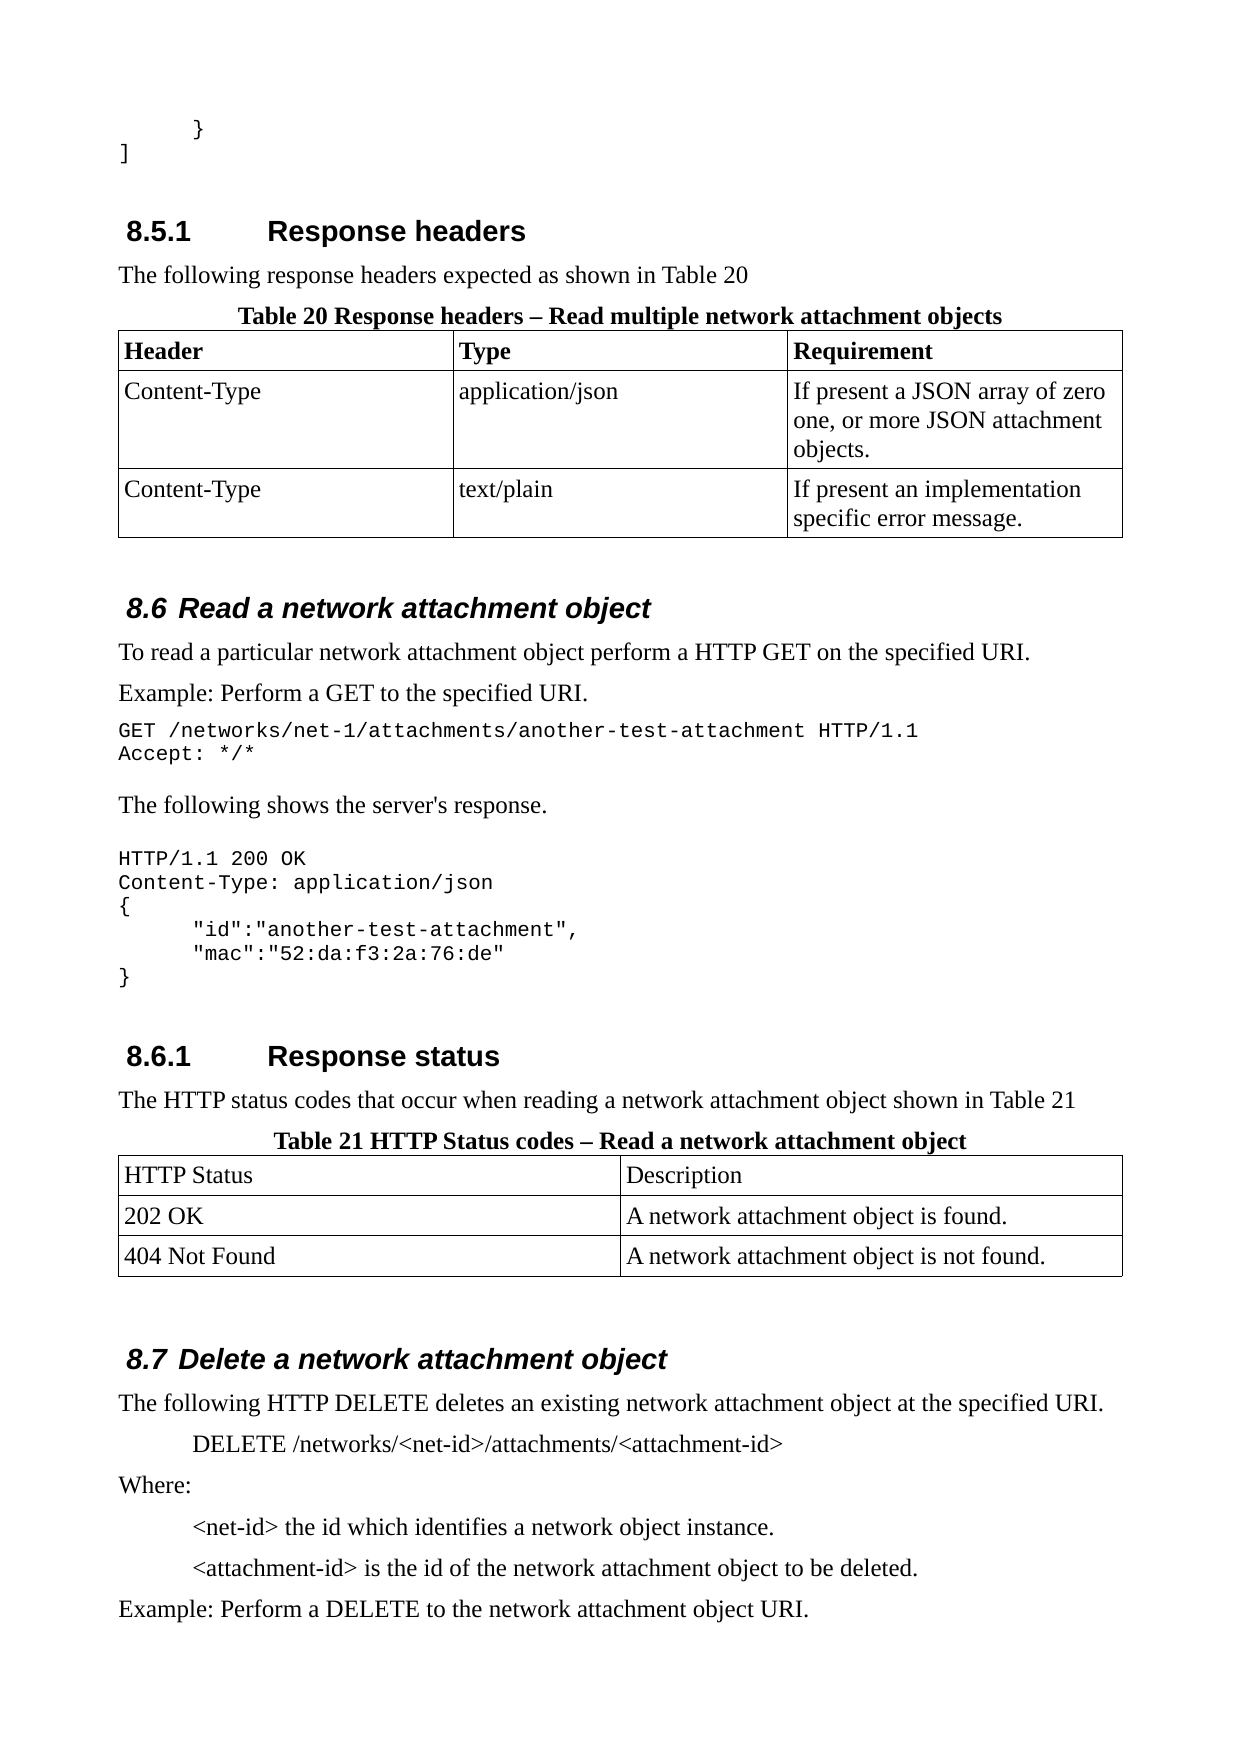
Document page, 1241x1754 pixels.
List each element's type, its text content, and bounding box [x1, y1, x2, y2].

text ] [118, 142, 1122, 165]
table_header Type [454, 331, 787, 370]
text "mac":"52:da:f3:2a:76:de" [192, 943, 1122, 966]
text The following HTTP DELETE deletes an existing network attachment object at the specified URI. [118, 1388, 1122, 1417]
text } [192, 118, 1122, 142]
text HTTP/1.1 200 OK [118, 848, 1122, 872]
subtitle Response headers [118, 214, 1122, 248]
table_cell text/plain [454, 469, 787, 537]
table_cell A network attachment object is not found. [621, 1236, 1122, 1276]
text "id":"another-test-attachment", [192, 919, 1122, 943]
subtitle Response status [118, 1039, 1122, 1072]
text <attachment-id> is the id of the network attachment object to be deleted. [192, 1553, 1122, 1582]
subtitle Table ２１ HTTP Status codes – Read a network attachment object [118, 1126, 1122, 1155]
text { [118, 895, 1122, 919]
subtitle Table ２０ Response headers – Read multiple network attachment objects [118, 301, 1122, 330]
text } [118, 966, 1122, 990]
table_cell application/json [454, 371, 787, 468]
text Where: [118, 1471, 1122, 1499]
table_cell If present a JSON array of zero one, or more JSON attachment objects. [788, 371, 1122, 468]
subtitle Read a network attachment object [118, 591, 1122, 625]
subtitle Delete a network attachment object [118, 1342, 1122, 1376]
text Accept: */* [118, 743, 1122, 767]
table_cell A network attachment object is found. [621, 1196, 1122, 1235]
text The HTTP status codes that occur when reading a network attachment object shown in Table 21 [118, 1085, 1122, 1113]
table_header Description [621, 1156, 1122, 1195]
text GET /networks/net-1/attachments/another-test-attachment HTTP/1.1 [118, 720, 1122, 743]
text To read a particular network attachment object perform a HTTP GET on the specified URI. [118, 637, 1122, 666]
text The following shows the server's response. [118, 791, 1122, 819]
text Example: Perform a GET to the specified URI. [118, 678, 1122, 707]
table_cell If present an implementation specific error message. [788, 469, 1122, 537]
table_header Header [119, 331, 453, 370]
text <net-id> the id which identifies a network object instance. [192, 1512, 1122, 1541]
table_cell Content-Type [119, 371, 453, 468]
text Content-Type: application/json [118, 872, 1122, 895]
text Example: Perform a DELETE to the network attachment object URI. [118, 1594, 1122, 1623]
table_header Requirement [788, 331, 1122, 370]
text The following response headers expected as shown in Table 20 [118, 260, 1122, 289]
table_cell 404 Not Found [119, 1236, 620, 1276]
table_cell 202 OK [119, 1196, 620, 1235]
text DELETE /networks/<net-id>/attachments/<attachment-id> [192, 1429, 1122, 1458]
table_header HTTP Status [119, 1156, 620, 1195]
table_cell Content-Type [119, 469, 453, 537]
